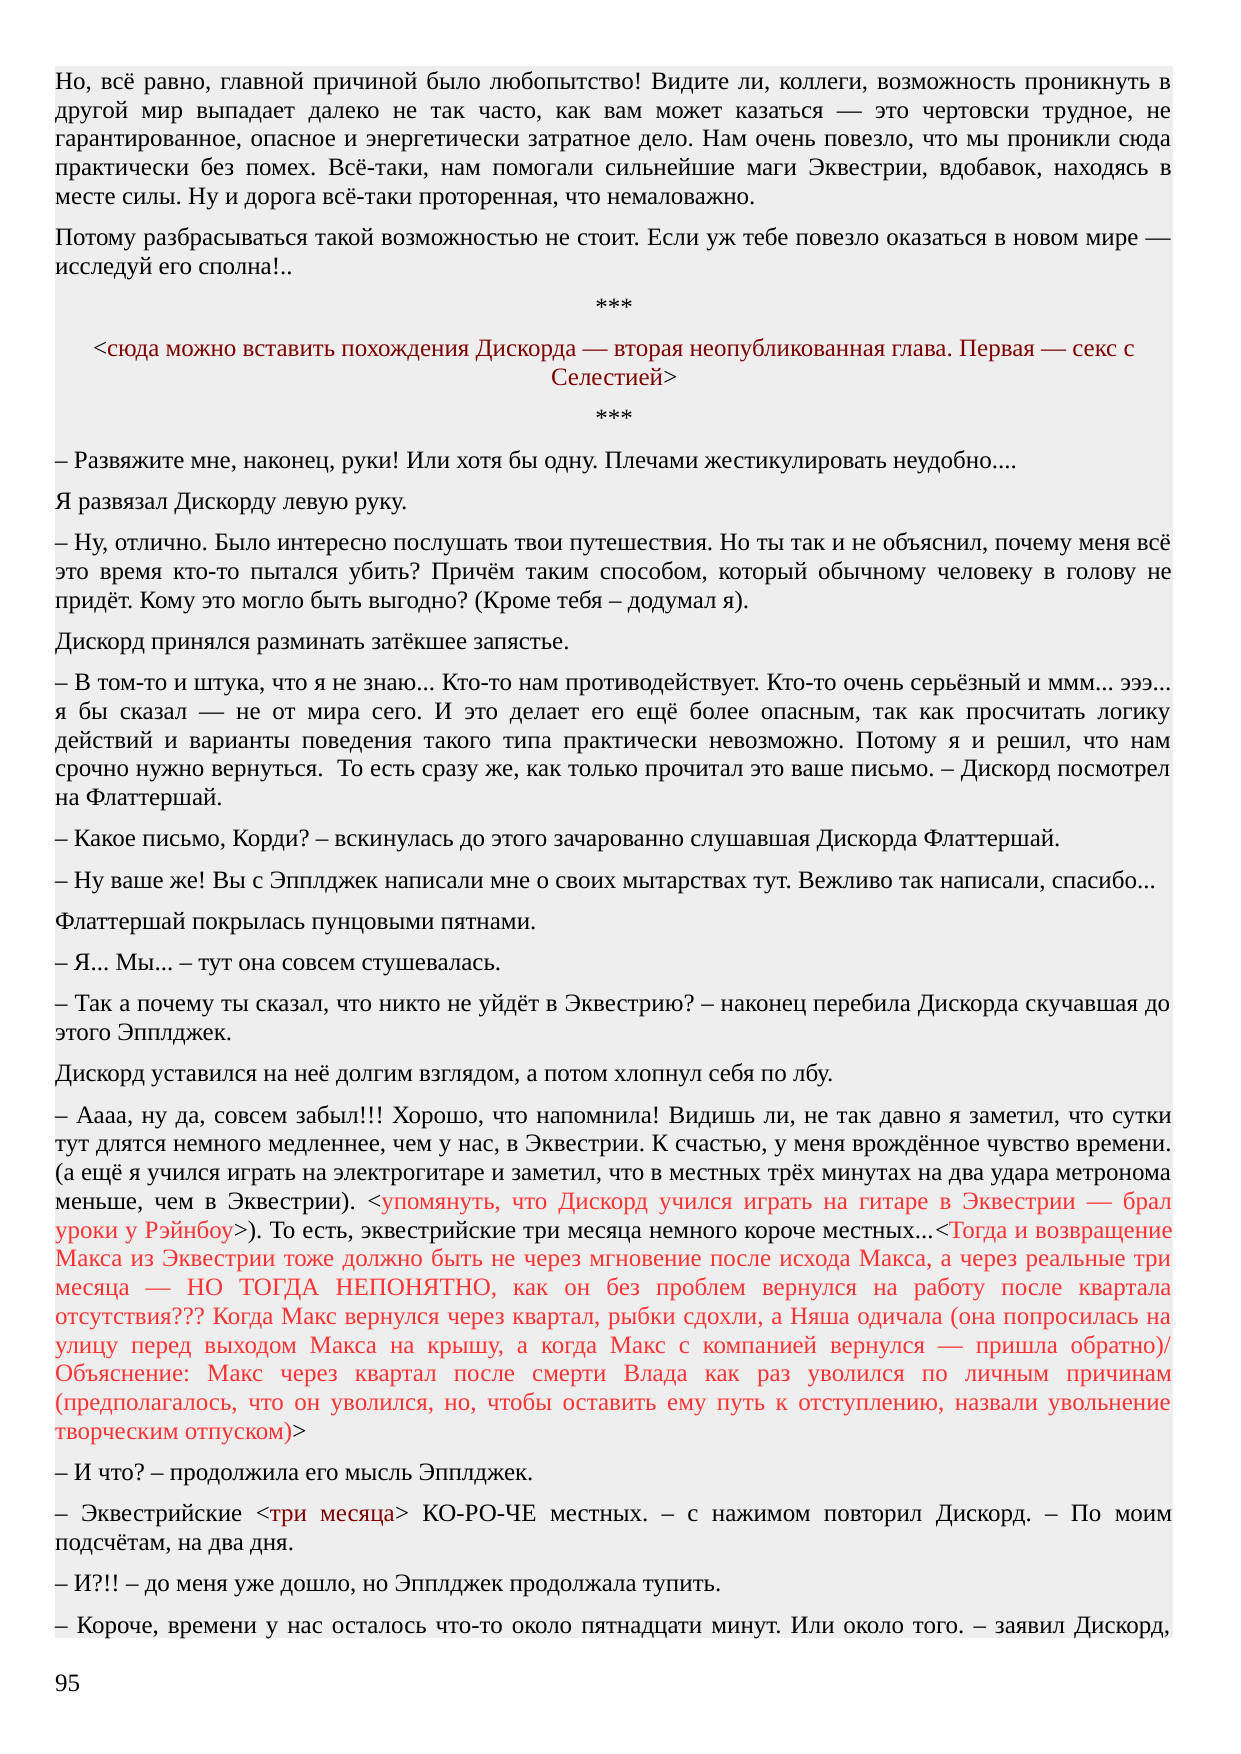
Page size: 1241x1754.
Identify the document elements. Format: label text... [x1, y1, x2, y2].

text Но, всё равно, главной причиной было любопытство! Видите ли, коллеги, возможность проникнуть в другой мир выпадает далеко не так часто, как вам может казаться — это чертовски трудное, не гарантированное, опасное и энергетически затратное дело. Нам очень повезло, что мы проникли сюда практически без помех. Всё-таки, нам помогали сильнейшие маги Эквестрии, вдобавок, находясь в месте силы. Ну и дорога всё-таки проторенная, что немаловажно. [55, 66, 1173, 210]
text – Развяжите мне, наконец, руки! Или хотя бы одну. Плечами жестикулировать неудобно.... [55, 445, 1173, 473]
text – И что? – продолжила его мысль Эпплджек. [55, 1457, 1173, 1486]
text – Эквестрийские <три месяца> КО-РО-ЧЕ местных. – с нажимом повторил Дискорд. – По моим подсчётам, на два дня. [55, 1498, 1173, 1556]
text – Так а почему ты сказал, что никто не уйдёт в Эквестрию? – наконец перебила Дискорда скучавшая до этого Эпплджек. [55, 988, 1173, 1046]
text Флаттершай покрылась пунцовыми пятнами. [55, 906, 1173, 935]
text – Какое письмо, Корди? – вскинулась до этого зачарованно слушавшая Дискорда Флаттершай. [55, 823, 1173, 852]
text – Короче, времени у нас осталось что-то около пятнадцати минут. Или около того. – заявил Дискорд, [55, 1610, 1173, 1638]
text <сюда можно вставить похождения Дискорда — вторая неопубликованная глава. Первая — секс с Селестией> [55, 333, 1173, 391]
text *** [55, 403, 1173, 432]
text Потому разбрасываться такой возможностью не стоит. Если уж тебе повезло оказаться в новом мире — исследуй его сполна!.. [55, 222, 1173, 280]
text – Аааа, ну да, совсем забыл!!! Хорошо, что напомнила! Видишь ли, не так давно я заметил, что сутки тут длятся немного медленнее, чем у нас, в Эквестрии. К счастью, у меня врождённое чувство времени. (а ещё я учился играть на электрогитаре и заметил, что в местных трёх минутах на два удара метронома меньше, чем в Эквестрии). <упомянуть, что Дискорд учился играть на гитаре в Эквестрии — брал уроки у Рэйнбоу>). То есть, эквестрийские три месяца немного короче местных...<Тогда и возвращение Макса из Эквестрии тоже должно быть не через мгновение после исхода Макса, а через реальные три месяца — НО ТОГДА НЕПОНЯТНО, как он без проблем вернулся на работу после квартала отсутствия??? Когда Макс вернулся через квартал, рыбки сдохли, а Няша одичала (она попросилась на улицу перед выходом Макса на крышу, а когда Макс с компанией вернулся — пришла обратно)/ Объяснение: Макс через квартал после смерти Влада как раз уволился по личным причинам (предполагалось, что он уволился, но, чтобы оставить ему путь к отступлению, назвали увольнение творческим отпуском)> [55, 1100, 1173, 1445]
text – Ну ваше же! Вы с Эпплджек написали мне о своих мытарствах тут. Вежливо так написали, спасибо... [55, 865, 1173, 893]
text – Ну, отлично. Было интересно послушать твои путешествия. Но ты так и не объяснил, почему меня всё это время кто-то пытался убить? Причём таким способом, который обычному человеку в голову не придёт. Кому это могло быть выгодно? (Кроме тебя – додумал я). [55, 527, 1173, 613]
text Я развязал Дискорду левую руку. [55, 486, 1173, 515]
text – Я... Мы... – тут она совсем стушевалась. [55, 947, 1173, 976]
text *** [55, 292, 1173, 321]
text Дискорд уставился на неё долгим взглядом, а потом хлопнул себя по лбу. [55, 1058, 1173, 1087]
text Дискорд принялся разминать затёкшее запястье. [55, 626, 1173, 655]
text – В том-то и штука, что я не знаю... Кто-то нам противодействует. Кто-то очень серьёзный и ммм... эээ... я бы сказал — не от мира сего. И это делает его ещё более опасным, так как просчитать логику действий и варианты поведения такого типа практически невозможно. Потому я и решил, что нам срочно нужно вернуться. То есть сразу же, как только прочитал это ваше письмо. – Дискорд посмотрел на Флаттершай. [55, 667, 1173, 811]
text – И?!! – до меня уже дошло, но Эпплджек продолжала тупить. [55, 1568, 1173, 1597]
